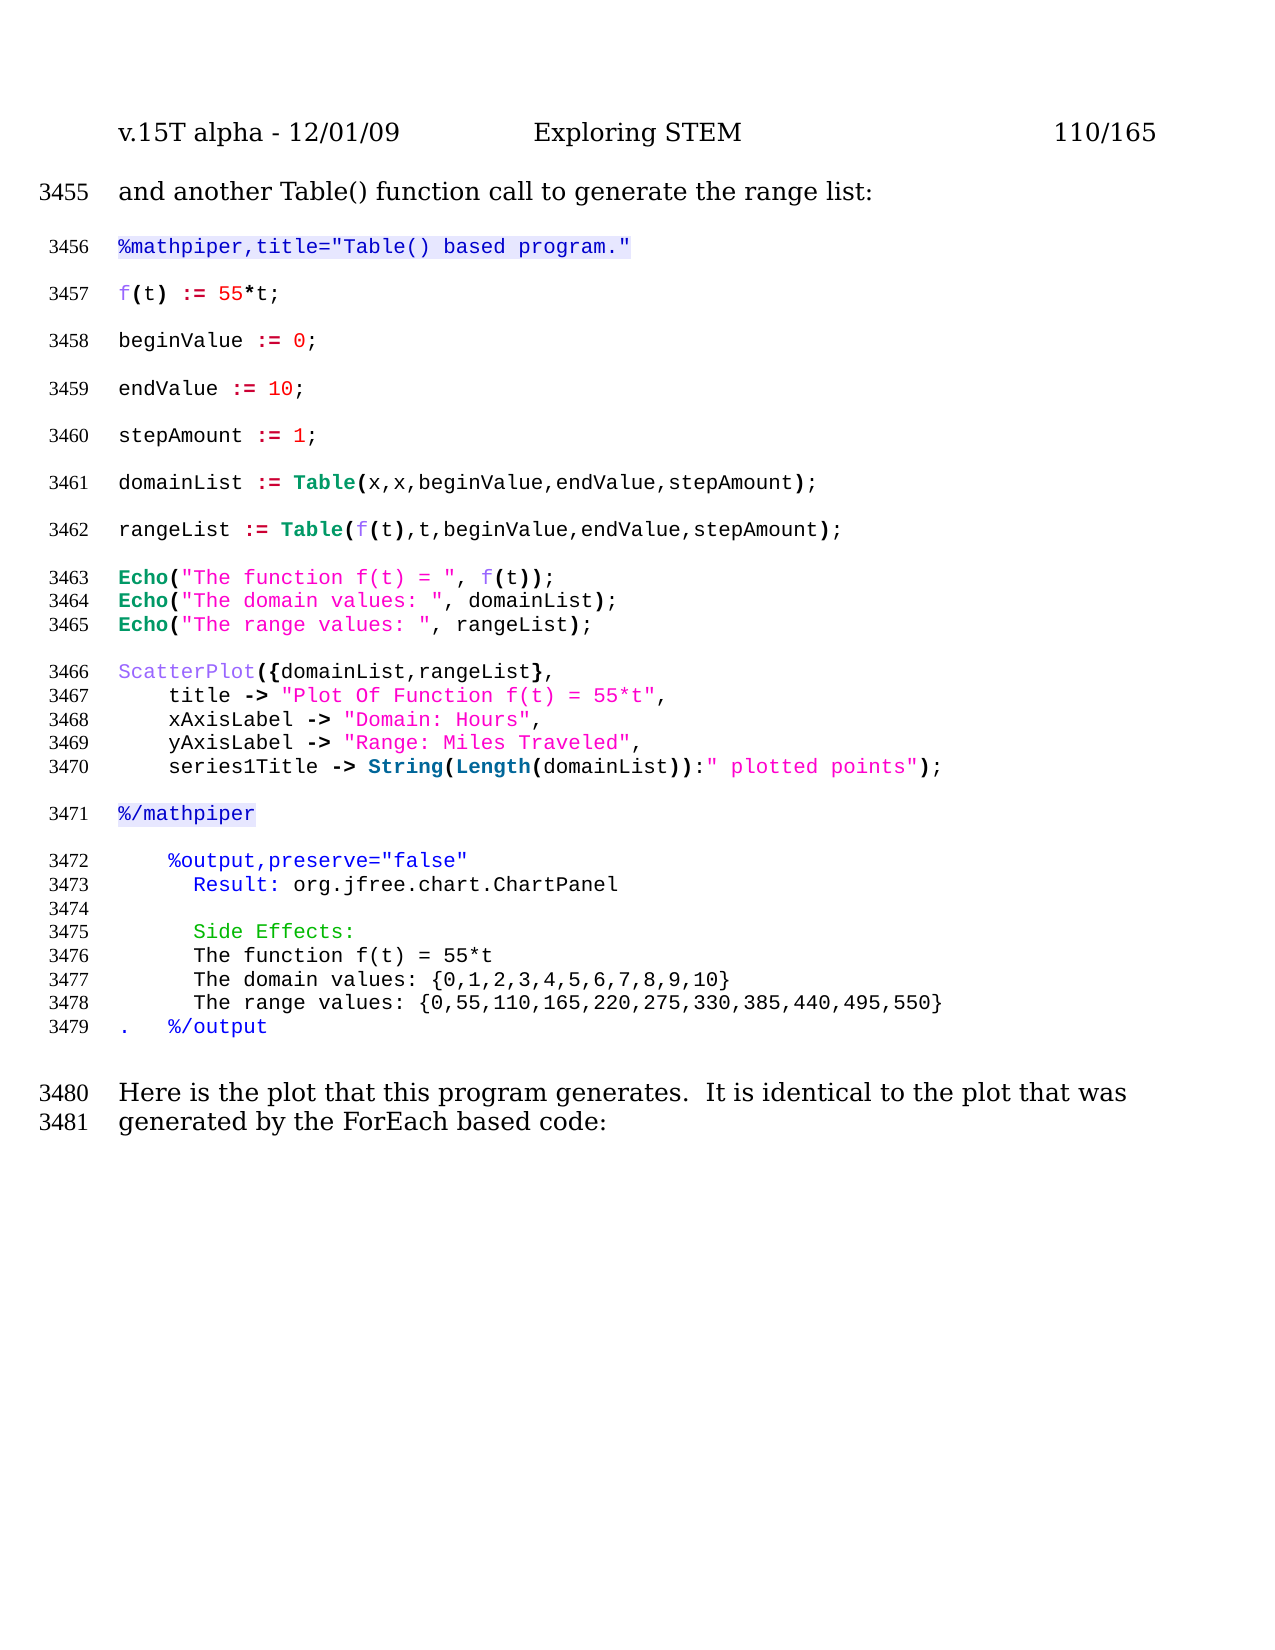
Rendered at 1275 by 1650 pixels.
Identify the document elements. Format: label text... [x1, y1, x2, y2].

text Result: org.jfree.chart.ChartPanel [118, 874, 1157, 898]
text domainList := Table(x,x,beginValue,endValue,stepAmount); [118, 472, 1157, 496]
text xAxisLabel -> "Domain: Hours", [118, 708, 1157, 732]
text Echo("The domain values: ", domainList); [118, 590, 1157, 614]
text ScatterPlot({domainList,rangeList}, [118, 661, 1157, 685]
text rangeList := Table(f(t),t,beginValue,endValue,stepAmount); [118, 519, 1157, 543]
text beginValue := 0; [118, 330, 1157, 354]
text Echo("The function f(t) = ", f(t)); [118, 567, 1157, 590]
text stepAmount := 1; [118, 425, 1157, 448]
text %/mathpiper [118, 803, 1157, 827]
text and another Table() function call to generate the range list: [118, 177, 1157, 206]
text f(t) := 55*t; [118, 283, 1157, 307]
text endValue := 10; [118, 377, 1157, 401]
text . %/output [118, 1016, 1157, 1039]
text series1Title -> String(Length(domainList)):" plotted points"); [118, 756, 1157, 779]
text Echo("The range values: ", rangeList); [118, 614, 1157, 638]
text title -> "Plot Of Function f(t) = 55*t", [118, 685, 1157, 708]
text The range values: {0,55,110,165,220,275,330,385,440,495,550} [118, 992, 1157, 1016]
text The function f(t) = 55*t [118, 945, 1157, 969]
text Here is the plot that this program generates. It is identical to the plot that was generated by the ForEach based code: [118, 1078, 1157, 1136]
text The domain values: {0,1,2,3,4,5,6,7,8,9,10} [118, 969, 1157, 992]
text Side Effects: [118, 921, 1157, 945]
text %output,preserve="false" [118, 850, 1157, 874]
text %mathpiper,title="Table() based program." [118, 236, 1157, 259]
text yAxisLabel -> "Range: Miles Traveled", [118, 732, 1157, 756]
